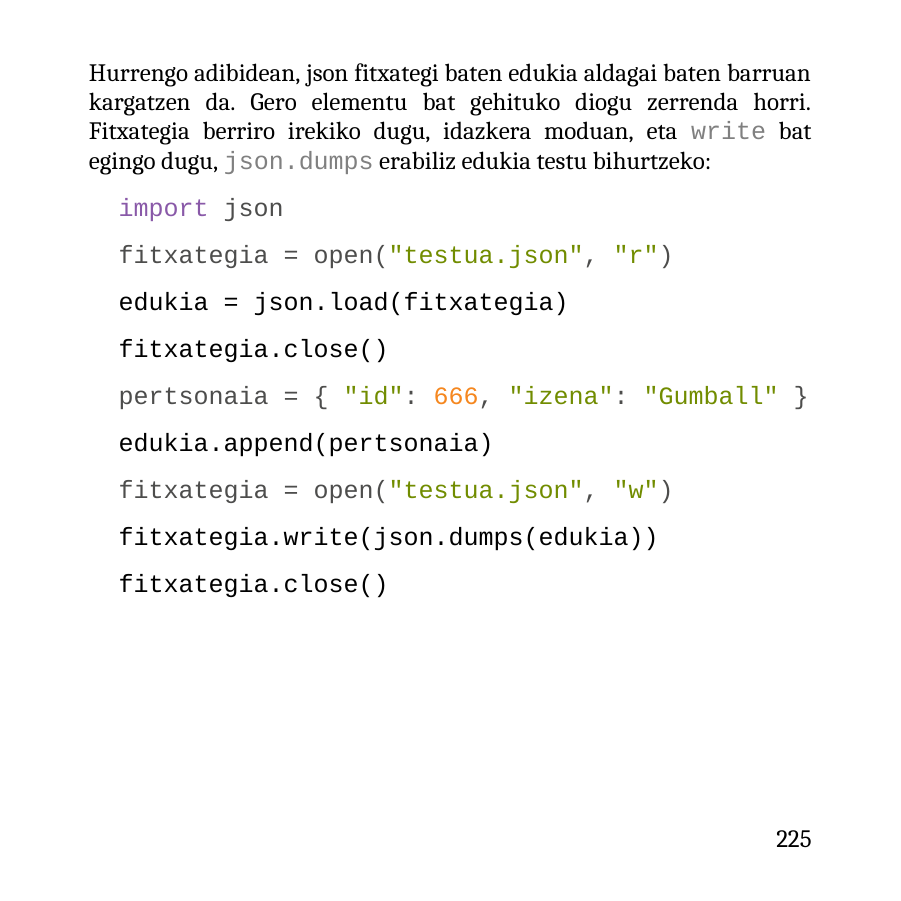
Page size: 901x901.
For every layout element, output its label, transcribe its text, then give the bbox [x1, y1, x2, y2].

text fitxategia.close() [118, 337, 811, 365]
text pertsonaia = { "id": 666, "izena": "Gumball" } [118, 384, 811, 412]
text fitxategia = open("testua.json", "r") [118, 242, 811, 271]
text Hurrengo adibidean, json fitxategi baten edukia aldagai baten barruan kargatzen da. Gero elementu bat gehituko diogu zerrenda horri. Fitxategia berriro irekiko dugu, idazkera moduan, eta write bat egingo dugu, json.dumps erabiliz edukia testu bihurtzeko: [89, 59, 811, 177]
text fitxategia.write(json.dumps(edukia)) [118, 525, 811, 553]
text edukia.append(pertsonaia) [118, 431, 811, 459]
text edukia = json.load(fitxategia) [118, 289, 811, 318]
text fitxategia.close() [118, 572, 811, 600]
text fitxategia = open("testua.json", "w") [118, 478, 811, 506]
text import json [118, 195, 811, 224]
